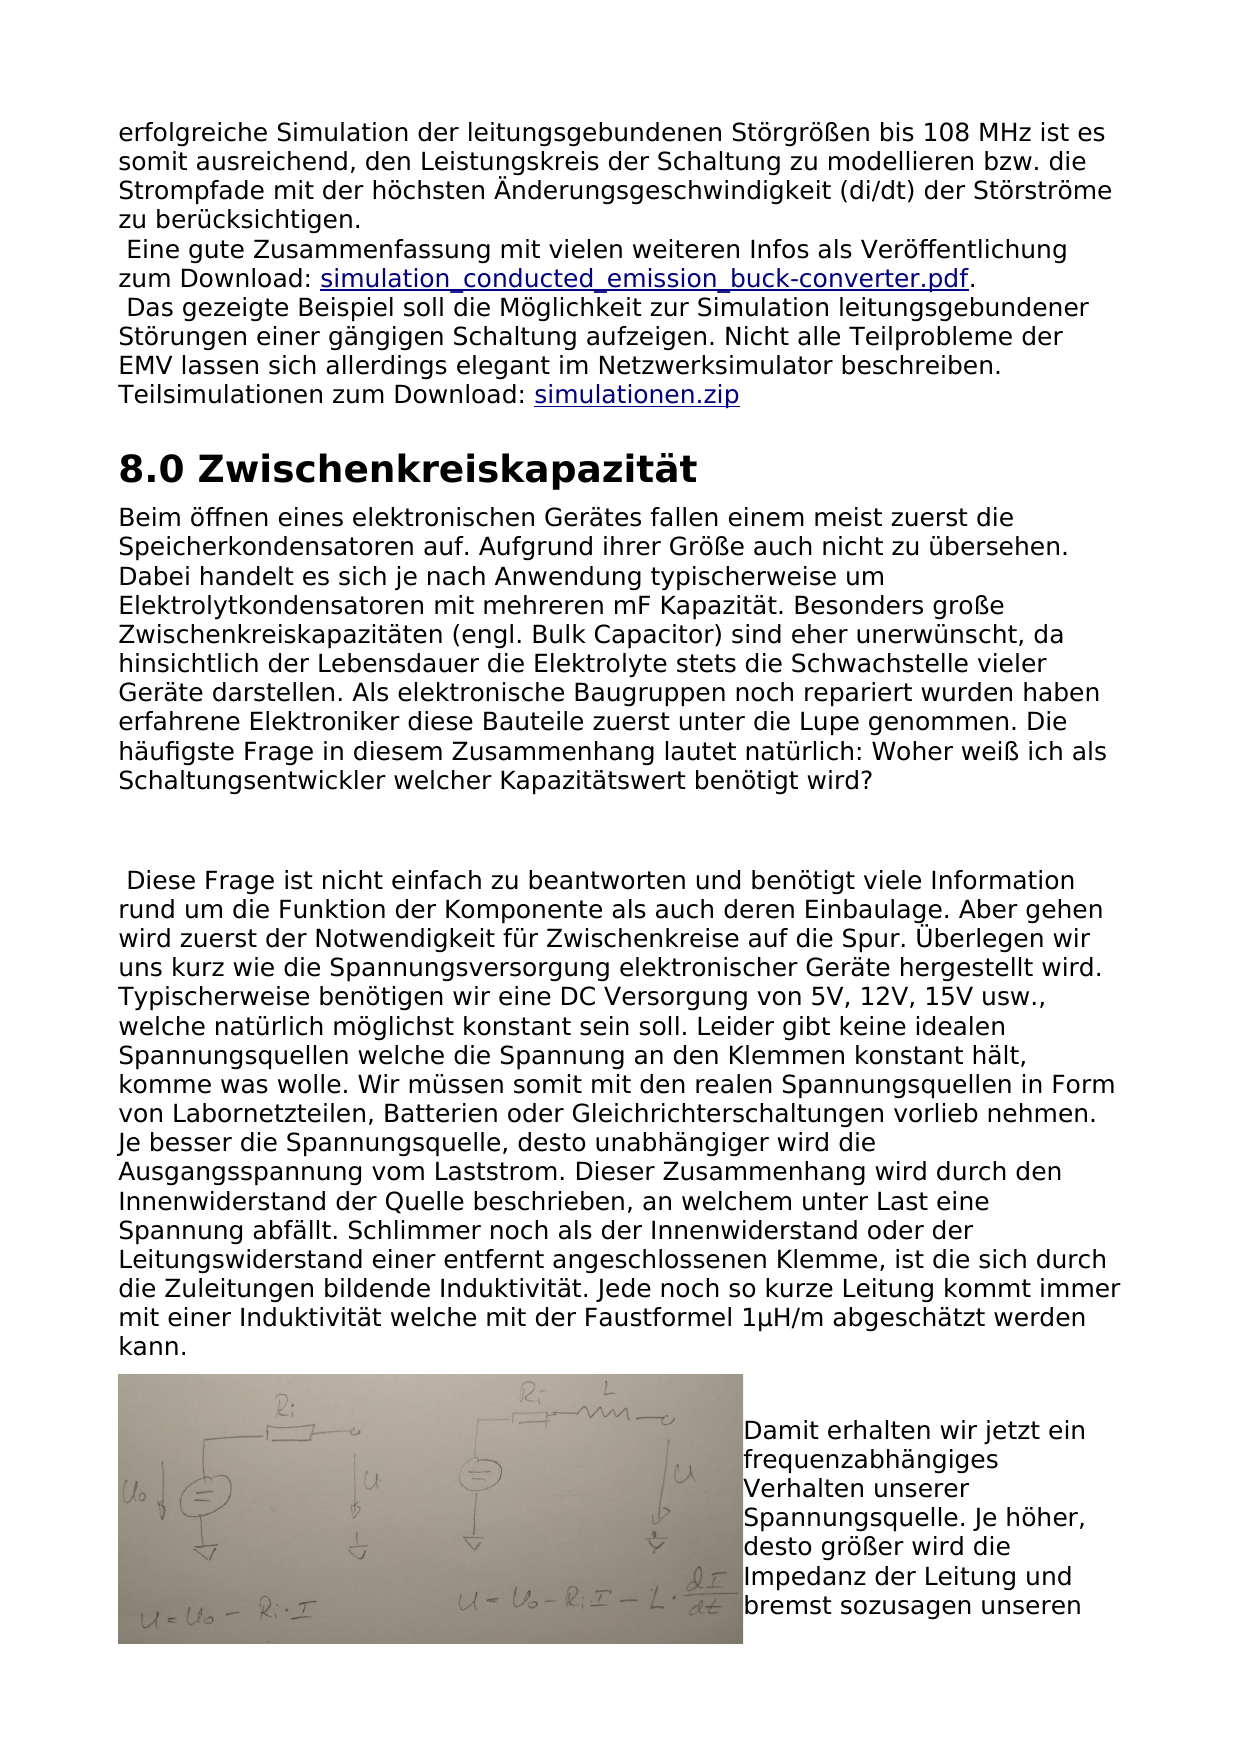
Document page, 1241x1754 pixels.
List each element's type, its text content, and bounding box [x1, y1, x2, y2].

text Damit erhalten wir jetzt ein frequenzabhängiges Verhalten unserer Spannungsquelle. Je höher, desto größer wird die Impedanz der Leitung und bremst sozusagen unseren [744, 1416, 1122, 1620]
text erfolgreiche Simulation der leitungsgebundenen Störgrößen bis 108 MHz ist es somit ausreichend, den Leistungskreis der Schaltung zu modellieren bzw. die Strompfade mit der höchsten Änderungsgeschwindigkeit (di/dt) der Störströme zu berücksichtigen. Eine gute Zusammenfassung mit vielen weiteren Infos als Veröffentlichung zum Download: simulation_conducted_emission_buck-converter.pdf. Das gezeigte Beispiel soll die Möglichkeit zur Simulation leitungsgebundener Störungen einer gängigen Schaltung aufzeigen. Nicht alle Teilprobleme der EMV lassen sich allerdings elegant im Netzwerksimulator beschreiben. Teilsimulationen zum Download: simulationen.zip [118, 118, 1122, 410]
picture [118, 1374, 744, 1644]
subtitle 8.0 Zwischenkreiskapazität [118, 447, 1122, 491]
text Beim öffnen eines elektronischen Gerätes fallen einem meist zuerst die Speicherkondensatoren auf. Aufgrund ihrer Größe auch nicht zu übersehen. Dabei handelt es sich je nach Anwendung typischerweise um Elektrolytkondensatoren mit mehreren mF Kapazität. Besonders große Zwischenkreiskapazitäten (engl. Bulk Capacitor) sind eher unerwünscht, da hinsichtlich der Lebensdauer die Elektrolyte stets die Schwachstelle vieler Geräte darstellen. Als elektronische Baugruppen noch repariert wurden haben erfahrene Elektroniker diese Bauteile zuerst unter die Lupe genommen. Die häufigste Frage in diesem Zusammenhang lautet natürlich: Woher weiß ich als Schaltungsentwickler welcher Kapazitätswert benötigt wird? [118, 503, 1122, 824]
text Diese Frage ist nicht einfach zu beantworten und benötigt viele Information rund um die Funktion der Komponente als auch deren Einbaulage. Aber gehen wird zuerst der Notwendigkeit für Zwischenkreise auf die Spur. Überlegen wir uns kurz wie die Spannungsversorgung elektronischer Geräte hergestellt wird. Typischerweise benötigen wir eine DC Versorgung von 5V, 12V, 15V usw., welche natürlich möglichst konstant sein soll. Leider gibt keine idealen Spannungsquellen welche die Spannung an den Klemmen konstant hält, komme was wolle. Wir müssen somit mit den realen Spannungsquellen in Form von Labornetzteilen, Batterien oder Gleichrichterschaltungen vorlieb nehmen. Je besser die Spannungsquelle, desto unabhängiger wird die Ausgangsspannung vom Laststrom. Dieser Zusammenhang wird durch den Innenwiderstand der Quelle beschrieben, an welchem unter Last eine Spannung abfällt. Schlimmer noch als der Innenwiderstand oder der Leitungswiderstand einer entfernt angeschlossenen Klemme, ist die sich durch die Zuleitungen bildende Induktivität. Jede noch so kurze Leitung kommt immer mit einer Induktivität welche mit der Faustformel 1µH/m abgeschätzt werden kann. [118, 837, 1122, 1362]
